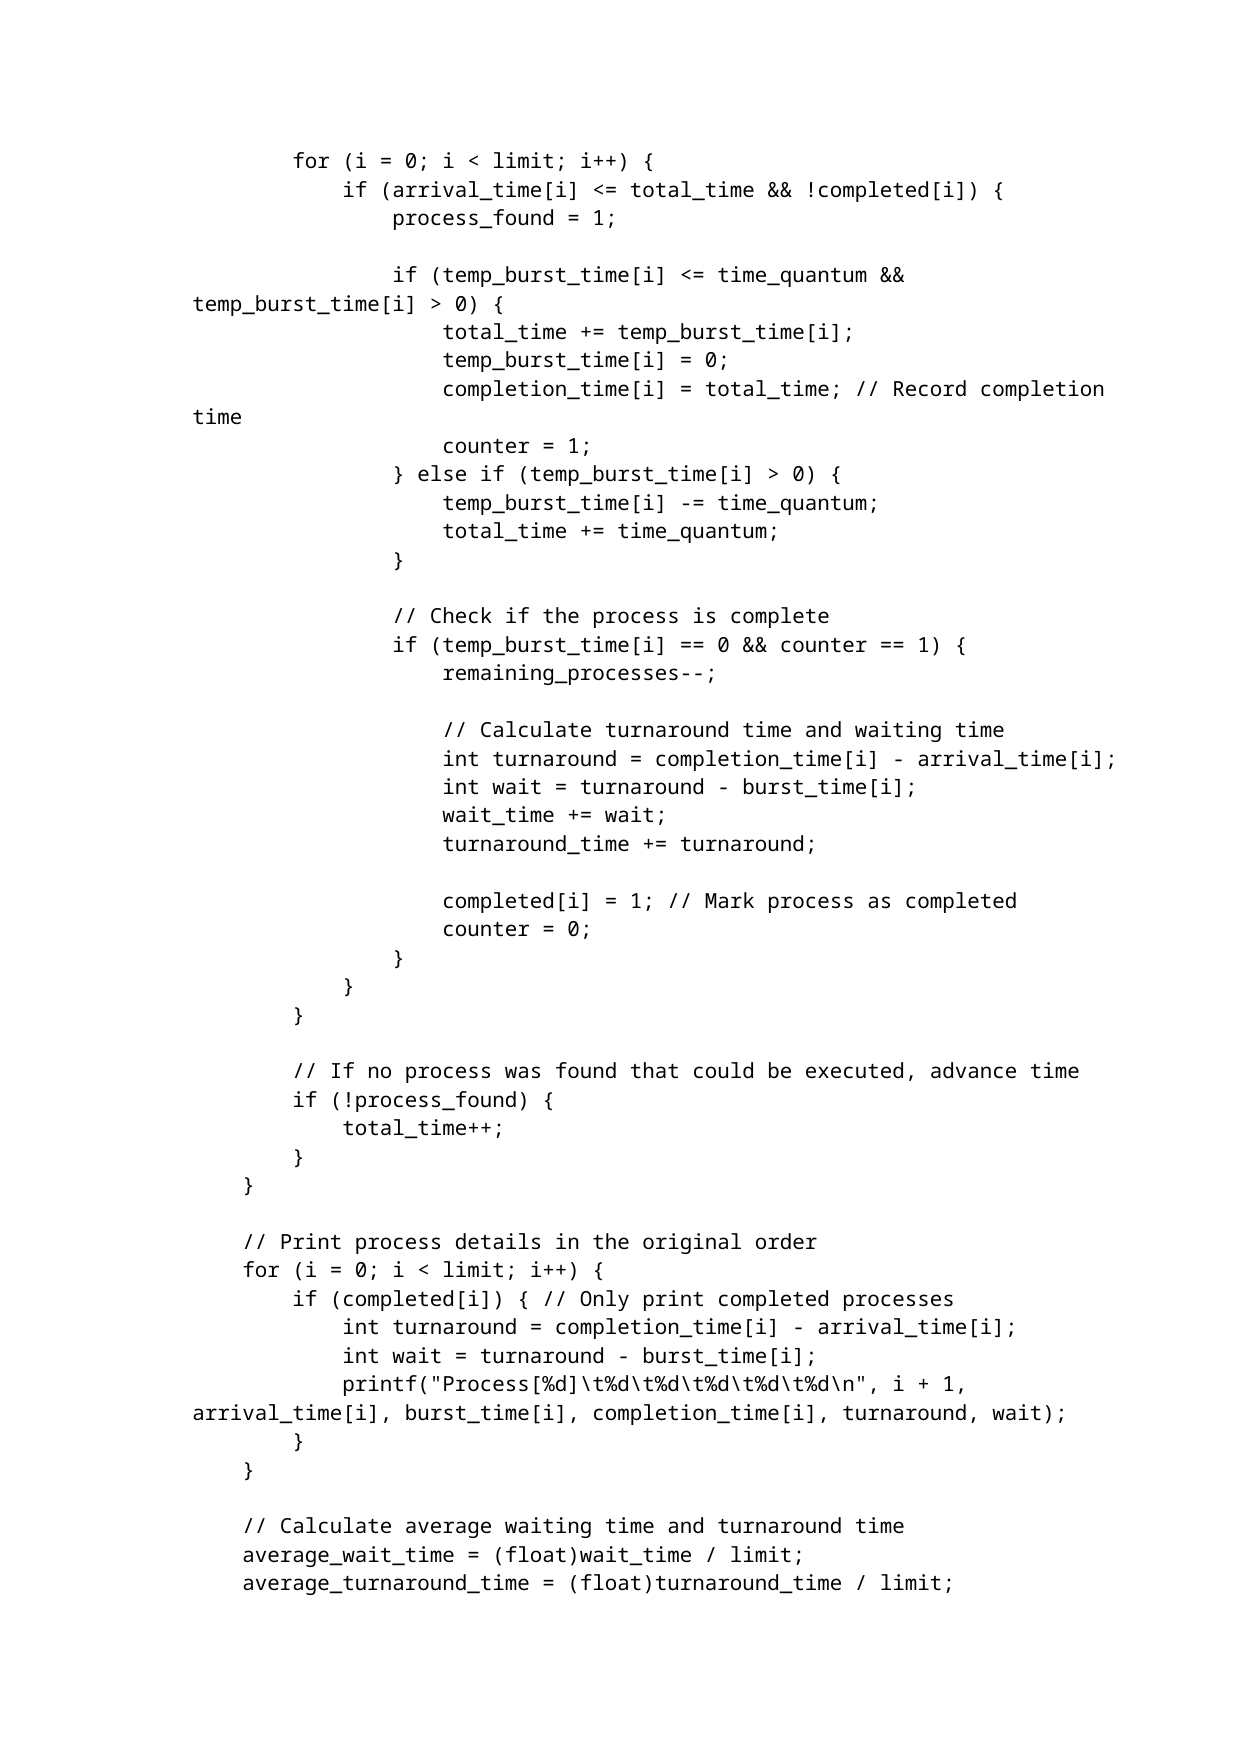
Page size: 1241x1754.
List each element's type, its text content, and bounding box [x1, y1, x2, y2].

text int turnaround = completion_time[i] - arrival_time[i]; [192, 1312, 1122, 1341]
text int wait = turnaround - burst_time[i]; [192, 772, 1122, 801]
text // Check if the process is complete [192, 602, 1122, 630]
text // If no process was found that could be executed, advance time [192, 1057, 1122, 1085]
text total_time += temp_burst_time[i]; [192, 317, 1122, 346]
text } [192, 1426, 1122, 1455]
text completed[i] = 1; // Mark process as completed [192, 886, 1122, 914]
text printf("Process[%d]\t%d\t%d\t%d\t%d\t%d\n", i + 1, arrival_time[i], burst_time[i], completion_time[i], turnaround, wait); [192, 1369, 1122, 1426]
text // Calculate average waiting time and turnaround time [192, 1512, 1122, 1540]
text temp_burst_time[i] = 0; [192, 346, 1122, 374]
text process_found = 1; [192, 203, 1122, 232]
text int turnaround = completion_time[i] - arrival_time[i]; [192, 744, 1122, 772]
text total_time += time_quantum; [192, 516, 1122, 545]
text } [192, 1455, 1122, 1483]
text if (temp_burst_time[i] <= time_quantum && temp_burst_time[i] > 0) { [192, 260, 1122, 317]
text } [192, 545, 1122, 573]
text average_turnaround_time = (float)turnaround_time / limit; [192, 1568, 1122, 1597]
text } [192, 1142, 1122, 1170]
text for (i = 0; i < limit; i++) { [192, 147, 1122, 175]
text } [192, 1170, 1122, 1199]
text wait_time += wait; [192, 801, 1122, 829]
text } [192, 971, 1122, 1000]
text } else if (temp_burst_time[i] > 0) { [192, 459, 1122, 488]
text // Calculate turnaround time and waiting time [192, 715, 1122, 744]
text if (arrival_time[i] <= total_time && !completed[i]) { [192, 175, 1122, 203]
text counter = 1; [192, 431, 1122, 459]
text // Print process details in the original order [192, 1227, 1122, 1256]
text total_time++; [192, 1113, 1122, 1142]
text if (temp_burst_time[i] == 0 && counter == 1) { [192, 630, 1122, 658]
text counter = 0; [192, 914, 1122, 943]
text average_wait_time = (float)wait_time / limit; [192, 1540, 1122, 1568]
text } [192, 1000, 1122, 1028]
text if (!process_found) { [192, 1085, 1122, 1113]
text int wait = turnaround - burst_time[i]; [192, 1341, 1122, 1369]
text } [192, 943, 1122, 971]
text if (completed[i]) { // Only print completed processes [192, 1284, 1122, 1312]
text remaining_processes--; [192, 658, 1122, 687]
text for (i = 0; i < limit; i++) { [192, 1256, 1122, 1284]
text turnaround_time += turnaround; [192, 829, 1122, 857]
text temp_burst_time[i] -= time_quantum; [192, 488, 1122, 516]
text completion_time[i] = total_time; // Record completion time [192, 374, 1122, 431]
